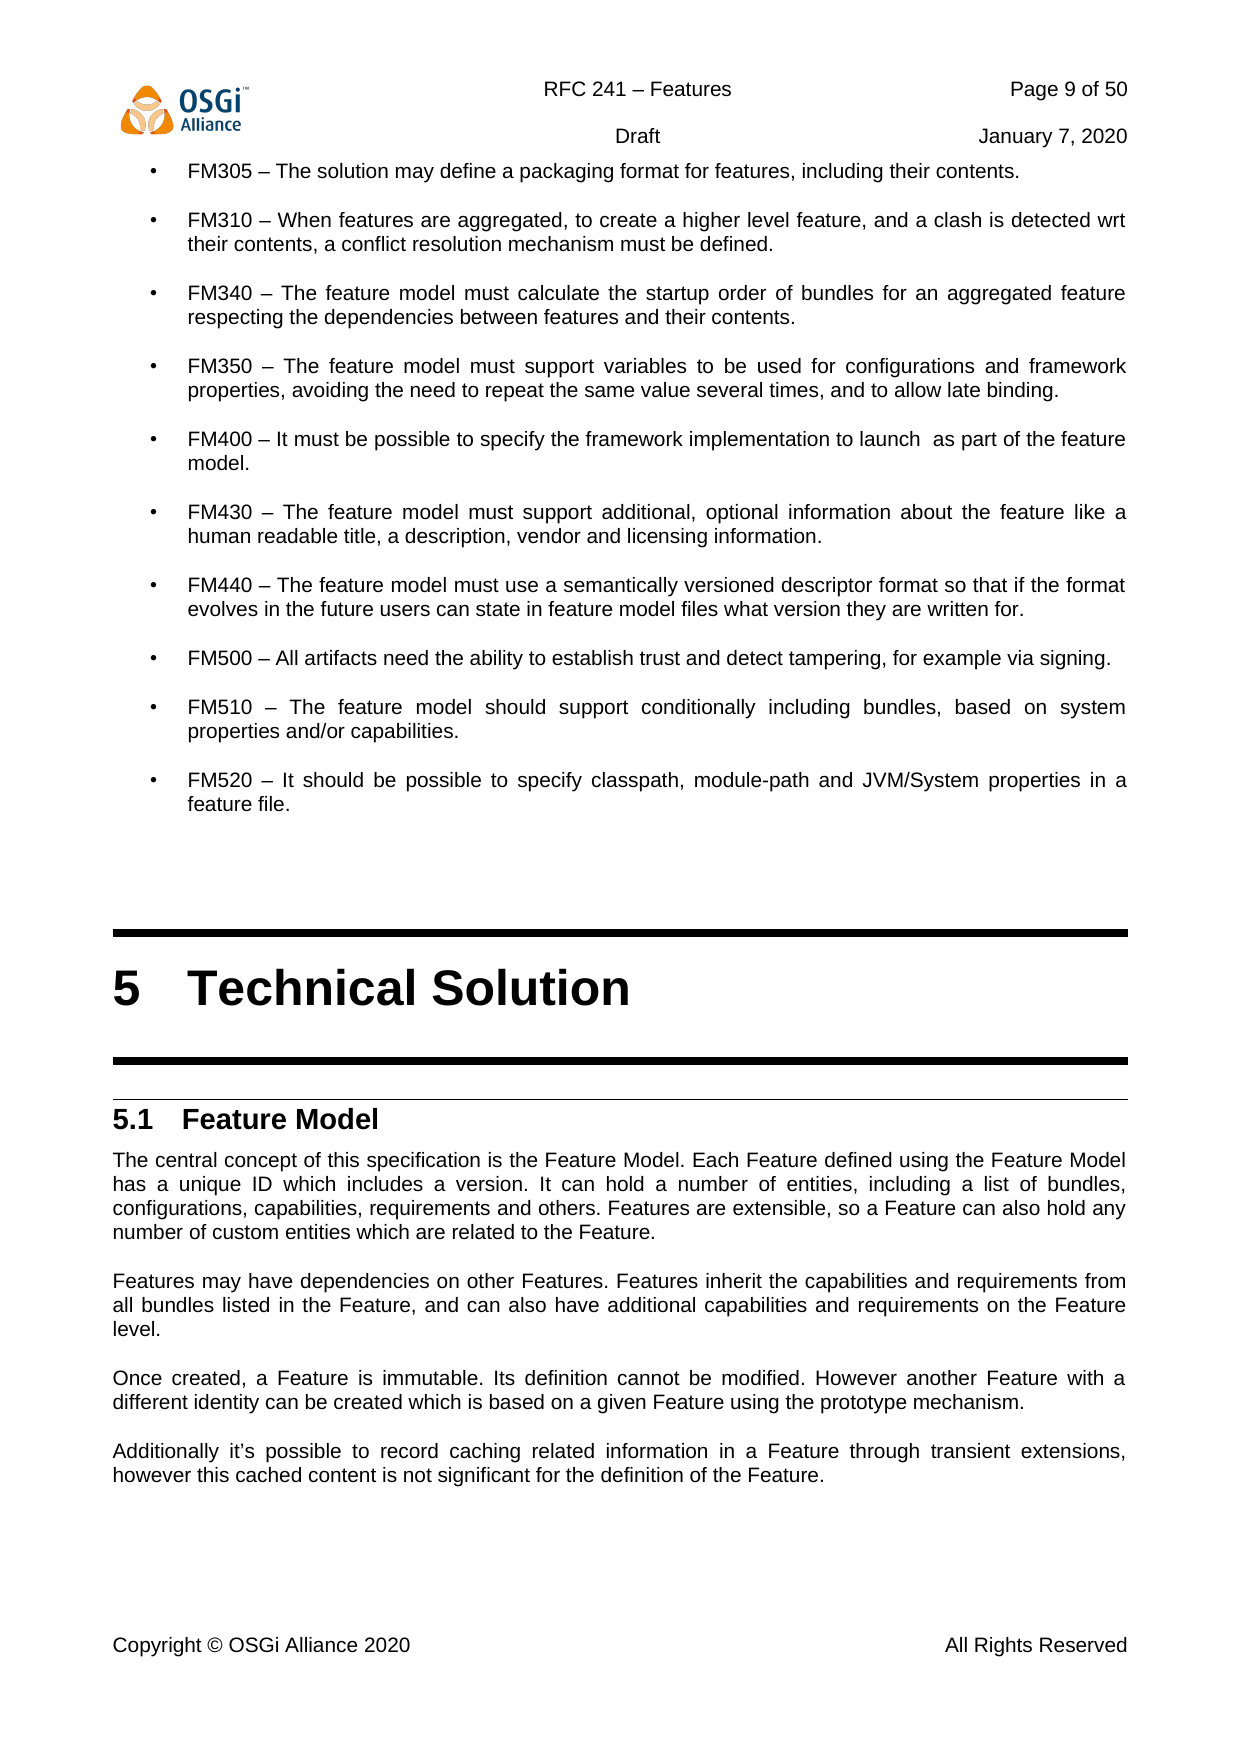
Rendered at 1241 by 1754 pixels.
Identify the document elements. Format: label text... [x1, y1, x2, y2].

picture [113, 78, 257, 142]
list FM430 – The feature model must support additional, optional information about the feature like a human readable title, a description, vendor and licensing information. [150, 500, 1128, 548]
list FM340 – The feature model must calculate the startup order of bundles for an aggregated feature respecting the dependencies between features and their contents. [150, 281, 1128, 329]
list FM310 – When features are aggregated, to create a higher level feature, and a clash is detected wrt their contents, a conflict resolution mechanism must be defined. [150, 208, 1128, 256]
list FM500 – All artifacts need the ability to establish trust and detect tampering, for example via signing. [150, 646, 1128, 670]
list FM520 – It should be possible to specify classpath, module-path and JVM/System properties in a feature file. [150, 768, 1128, 816]
list FM510 – The feature model should support conditionally including bundles, based on system properties and/or capabilities. [150, 695, 1128, 743]
subtitle Feature Model [112, 1100, 1128, 1135]
text The central concept of this specification is the Feature Model. Each Feature defined using the Feature Model has a unique ID which includes a version. It can hold a number of entities, including a list of bundles, configurations, capabilities, requirements and others. Features are extensible, so a Feature can also hold any number of custom entities which are related to the Feature. [112, 1148, 1128, 1244]
text Features may have dependencies on other Features. Features inherit the capabilities and requirements from all bundles listed in the Feature, and can also have additional capabilities and requirements on the Feature level. [112, 1269, 1128, 1341]
text Once created, a Feature is immutable. Its definition cannot be modified. However another Feature with a different identity can be created which is based on a given Feature using the prototype mechanism. [112, 1366, 1128, 1413]
list FM350 – The feature model must support variables to be used for configurations and framework properties, avoiding the need to repeat the same value several times, and to allow late binding. [150, 354, 1128, 402]
text Additionally it’s possible to record caching related information in a Feature through transient extensions, however this cached content is not significant for the definition of the Feature. [112, 1438, 1128, 1486]
list FM440 – The feature model must use a semantically versioned descriptor format so that if the format evolves in the future users can state in feature model files what version they are written for. [150, 573, 1128, 621]
list FM400 – It must be possible to specify the framework implementation to launch as part of the feature model. [150, 427, 1128, 475]
list FM305 – The solution may define a packaging format for features, including their contents. [150, 159, 1128, 183]
subtitle Technical Solution [112, 930, 1128, 1065]
